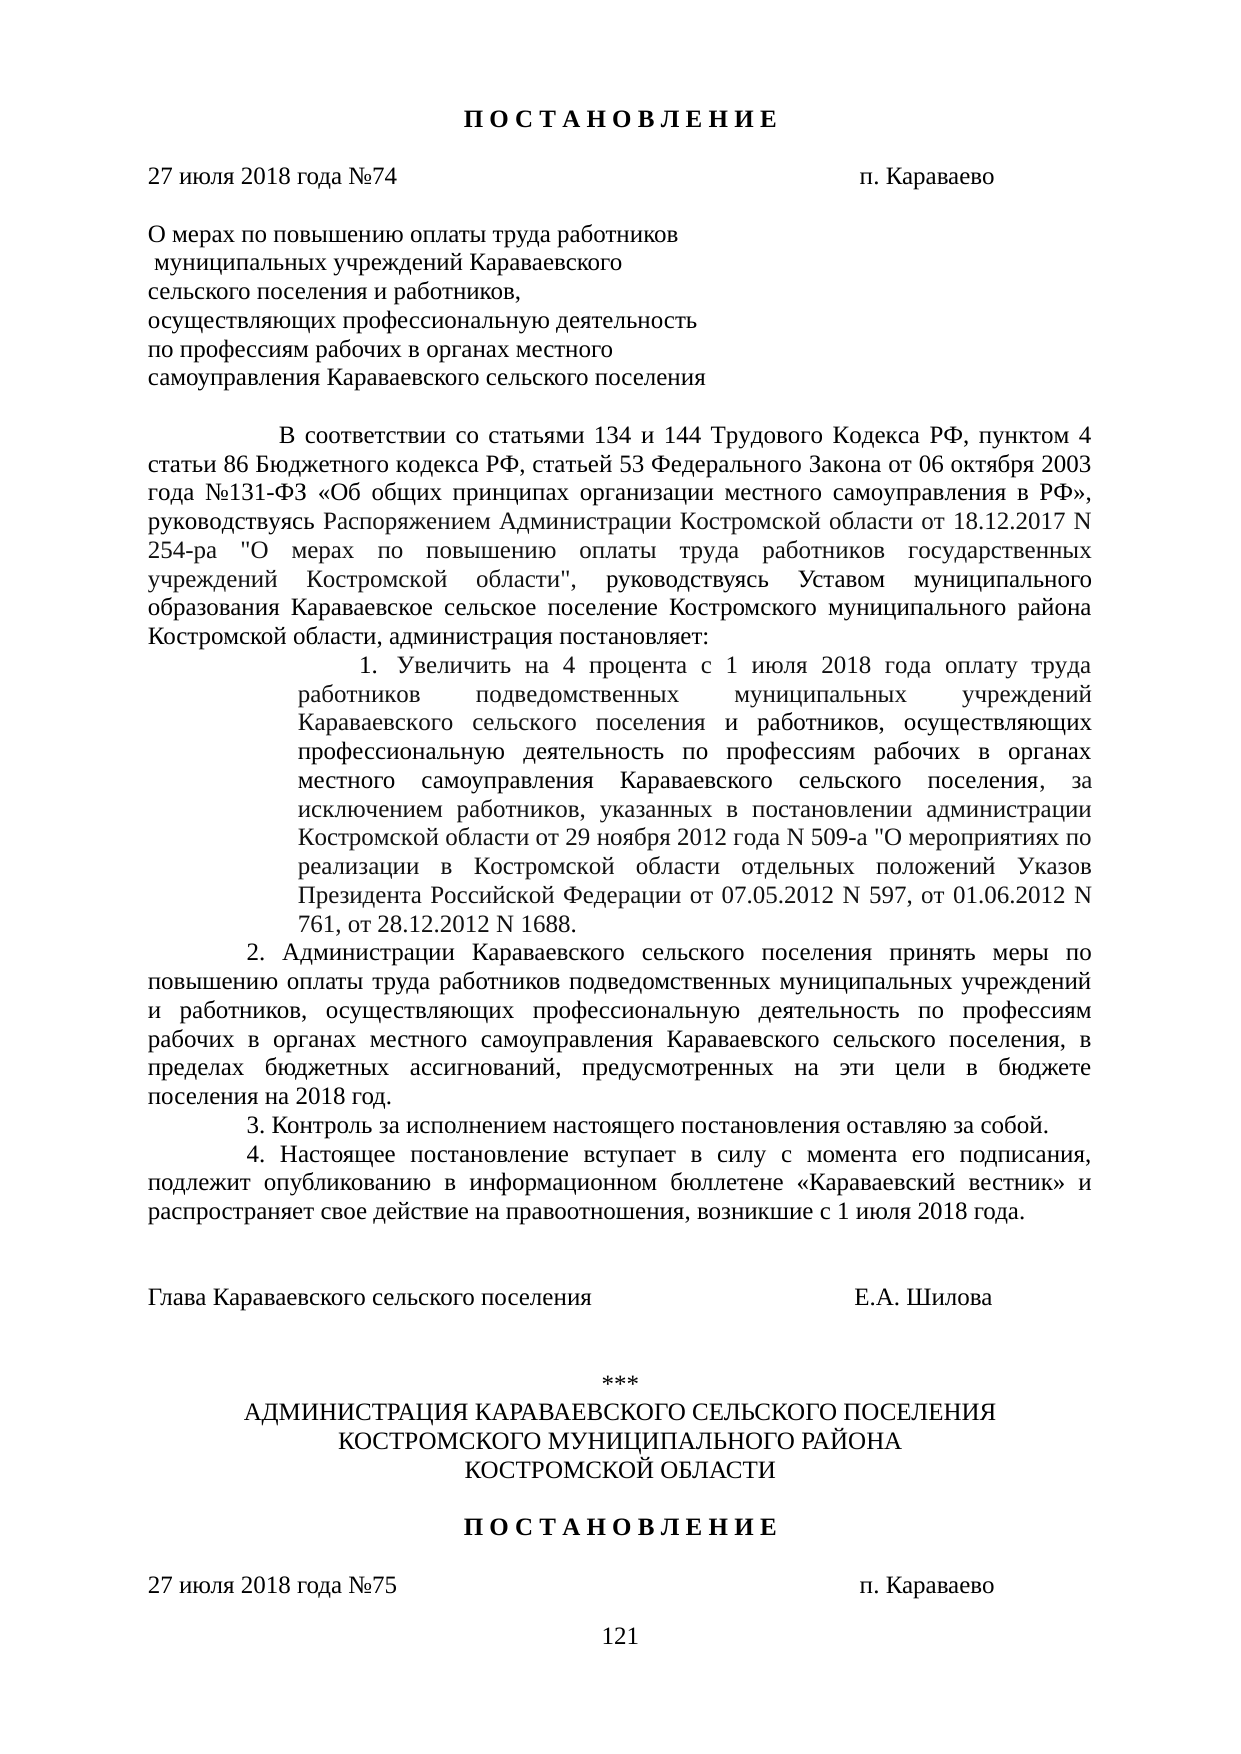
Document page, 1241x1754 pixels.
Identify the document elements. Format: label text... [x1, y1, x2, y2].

text П О С Т А Н О В Л Е Н И Е [148, 1512, 1092, 1541]
text Глава Караваевского сельского поселения Е.А. Шилова [148, 1282, 1092, 1311]
text 4. Настоящее постановление вступает в силу с момента его подписания, подлежит опубликованию в информационном бюллетене «Караваевский вестник» и распространяет свое действие на правоотношения, возникшие с 1 июля 2018 года. [148, 1139, 1092, 1225]
text по профессиям рабочих в органах местного [148, 334, 1092, 362]
text О мерах по повышению оплаты труда работников [148, 219, 1092, 247]
text 27 июля 2018 года №75 п. Караваево [148, 1570, 1092, 1599]
text сельского поселения и работников, [148, 276, 1092, 305]
text 27 июля 2018 года №74 п. Караваево [148, 161, 1092, 190]
text П О С Т А Н О В Л Е Н И Е [148, 104, 1092, 132]
text АДМИНИСТРАЦИЯ КАРАВАЕВСКОГО СЕЛЬСКОГО ПОСЕЛЕНИЯ КОСТРОМСКОГО МУНИЦИПАЛЬНОГО РАЙОНА [148, 1397, 1092, 1455]
text В соответствии со статьями 134 и 144 Трудового Кодекса РФ, пунктом 4 статьи 86 Бюджетного кодекса РФ, статьей 53 Федерального Закона от 06 октября 2003 года №131-ФЗ «Об общих принципах организации местного самоуправления в РФ», руководствуясь Распоряжением Администрации Костромской области от 18.12.2017 N 254-ра "О мерах по повышению оплаты труда работников государственных учреждений Костромской области", руководствуясь Уставом муниципального образования Караваевское сельское поселение Костромского муниципального района Костромской области, администрация постановляет: [148, 420, 1092, 650]
text самоуправления Караваевского сельского поселения [148, 362, 1092, 391]
list Увеличить на 4 процента с 1 июля 2018 года оплату труда работников подведомственных муниципальных учреждений Караваевского сельского поселения и работников, осуществляющих профессиональную деятельность по профессиям рабочих в органах местного самоуправления Караваевского сельского поселения, за исключением работников, указанных в постановлении администрации Костромской области от 29 ноября 2012 года N 509-а "О мероприятиях по реализации в Костромской области отдельных положений Указов Президента Российской Федерации от 07.05.2012 N 597, от 01.06.2012 N 761, от 28.12.2012 N 1688. [260, 650, 1092, 937]
text *** [148, 1369, 1092, 1397]
text 3. Контроль за исполнением настоящего постановления оставляю за собой. [148, 1110, 1092, 1139]
text муниципальных учреждений Караваевского [148, 247, 1092, 276]
text 2. Администрации Караваевского сельского поселения принять меры по повышению оплаты труда работников подведомственных муниципальных учреждений и работников, осуществляющих профессиональную деятельность по профессиям рабочих в органах местного самоуправления Караваевского сельского поселения, в пределах бюджетных ассигнований, предусмотренных на эти цели в бюджете поселения на 2018 год. [148, 937, 1092, 1110]
text осуществляющих профессиональную деятельность [148, 305, 1092, 334]
text КОСТРОМСКОЙ ОБЛАСТИ [148, 1455, 1092, 1484]
